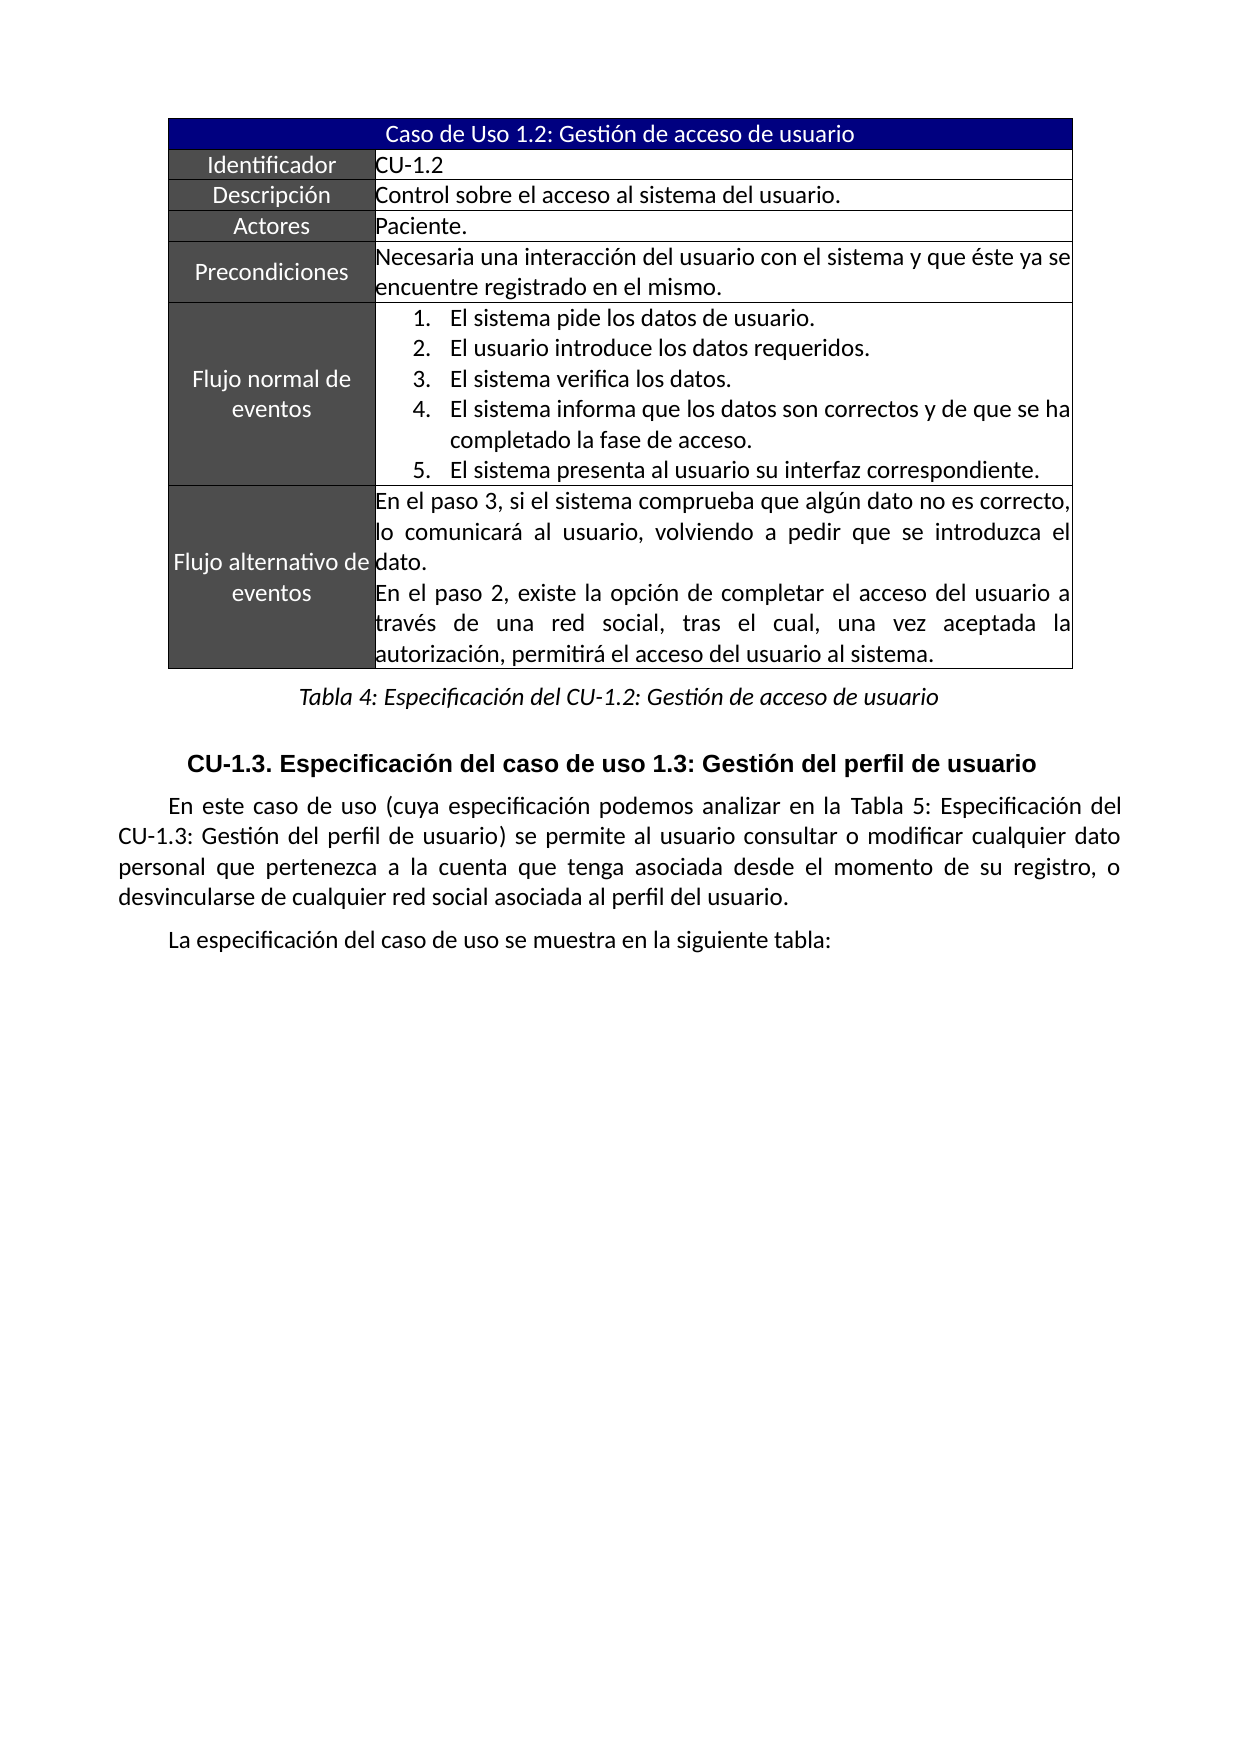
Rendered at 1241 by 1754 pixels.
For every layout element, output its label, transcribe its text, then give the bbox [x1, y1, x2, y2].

table_cell El sistema pide los datos de usuario. El usuario introduce los datos requeridos. El sistema verifica los datos. El sistema informa que los datos son correctos y de que se ha completado la fase de acceso. El sistema presenta al usuario su interfaz correspondiente. [376, 303, 1072, 485]
table_cell Precondiciones [169, 242, 375, 302]
table_cell En el paso 3, si el sistema comprueba que algún dato no es correcto, lo comunicará al usuario, volviendo a pedir que se introduzca el dato. En el paso 2, existe la opción de completar el acceso del usuario a través de una red social, tras el cual, una vez aceptada la autorización, permitirá el acceso del usuario al sistema. [376, 486, 1072, 668]
table_cell Control sobre el acceso al sistema del usuario. [376, 180, 1072, 210]
text La especificación del caso de uso se muestra en la siguiente tabla: [118, 924, 1122, 955]
text En este caso de uso (cuya especificación podemos analizar en la Tabla 5: Especificación del CU-1.3: Gestión del perfil de usuario) se permite al usuario consultar o modificar cualquier dato personal que pertenezca a la cuenta que tenga asociada desde el momento de su registro, o desvincularse de cualquier red social asociada al perfil del usuario. [118, 790, 1122, 912]
table_cell Descripción [169, 180, 375, 210]
table_cell Necesaria una interacción del usuario con el sistema y que éste ya se encuentre registrado en el mismo. [376, 242, 1072, 302]
table_cell Actores [169, 211, 375, 241]
table_header Caso de Uso 1.2: Gestión de acceso de usuario [169, 119, 1072, 149]
table_cell Identificador [169, 150, 375, 179]
table_cell Flujo normal de eventos [169, 303, 375, 485]
subtitle Especificación del caso de uso 1.3: Gestión del perfil de usuario [118, 749, 1122, 777]
table_cell Paciente. [376, 211, 1072, 241]
table_cell Flujo alternativo de eventos [169, 486, 375, 668]
table_cell CU-1.2 [376, 150, 1072, 179]
text Tabla 4: Especificación del CU-1.2: Gestión de acceso de usuario [118, 681, 1122, 711]
